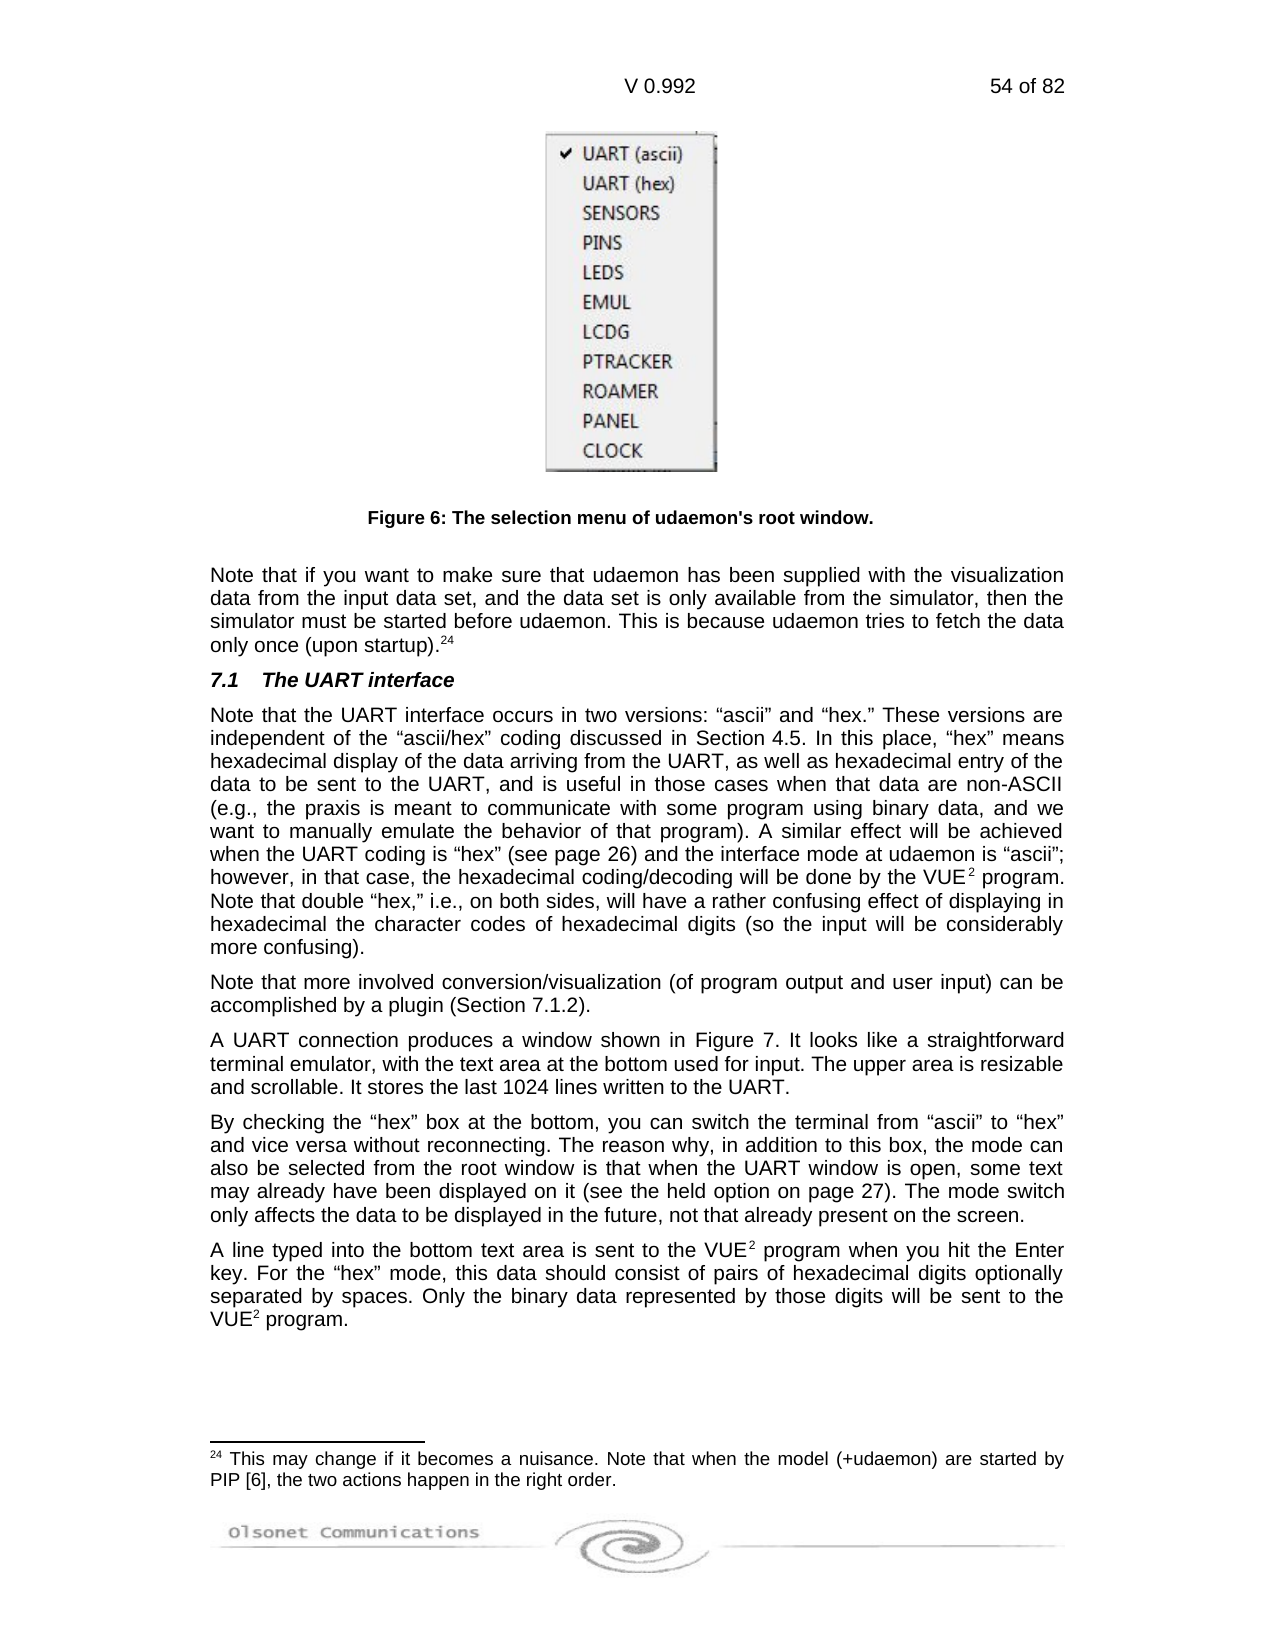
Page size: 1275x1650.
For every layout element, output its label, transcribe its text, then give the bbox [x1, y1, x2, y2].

text By checking the “hex” box at the bottom, you can switch the terminal from “ascii” to “hex” and vice versa without reconnecting. The reason why, in addition to this box, the mode can also be selected from the root window is that when the UART window is open, some text may already have been displayed on it (see the held option on page 28). The mode switch only affects the data to be displayed in the future, not that already present on the screen. [210, 1110, 1065, 1226]
text A UART connection produces a window shown in Figure 7. It looks like a straightforward terminal emulator, with the text area at the bottom used for input. The upper area is resizable and scrollable. It stores the last 1024 lines written to the UART. [210, 1029, 1065, 1098]
text Note that more involved conversion/visualization (of program output and user input) can be accomplished by a plugin (Section 7.1.2). [210, 971, 1065, 1017]
subtitle The UART interface [210, 668, 1065, 692]
text A line typed into the bottom text area is sent to the VUE2 program when you hit the Enter key. For the “hex” mode, this data should consist of pairs of hexadecimal digits optionally separated by spaces. Only the binary data represented by those digits will be sent to the VUE2 program. [210, 1238, 1065, 1331]
picture [210, 1504, 1065, 1596]
text Note that if you want to make sure that udaemon has been supplied with the visualization data from the input data set, and the data set is only available from the simulator, then the simulator must be started before udaemon. This is because udaemon tries to fetch the data only once (upon startup). [210, 564, 1065, 657]
text Figure 6: The selection menu of udaemon's root window. [367, 508, 908, 529]
picture [545, 131, 718, 472]
text This may change if it becomes a nuisance. Note that when the model (+udaemon) are started by PIP [6], the two actions happen in the right order. [210, 1448, 1065, 1490]
text Note that the UART interface occurs in two versions: “ascii” and “hex.” These versions are independent of the “ascii/hex” coding discussed in Section 4.5. In this place, “hex” means hexadecimal display of the data arriving from the UART, as well as hexadecimal entry of the data to be sent to the UART, and is useful in those cases when that data are non-ASCII (e.g., the praxis is meant to communicate with some program using binary data, and we want to manually emulate the behavior of that program). A similar effect will be achieved when the UART coding is “hex” (see page 26) and the interface mode at udaemon is “ascii”; however, in that case, the hexadecimal coding/decoding will be done by the VUE2 program. Note that double “hex,” i.e., on both sides, will have a rather confusing effect of displaying in hexadecimal the character codes of hexadecimal digits (so the input will be considerably more confusing). [210, 703, 1065, 959]
